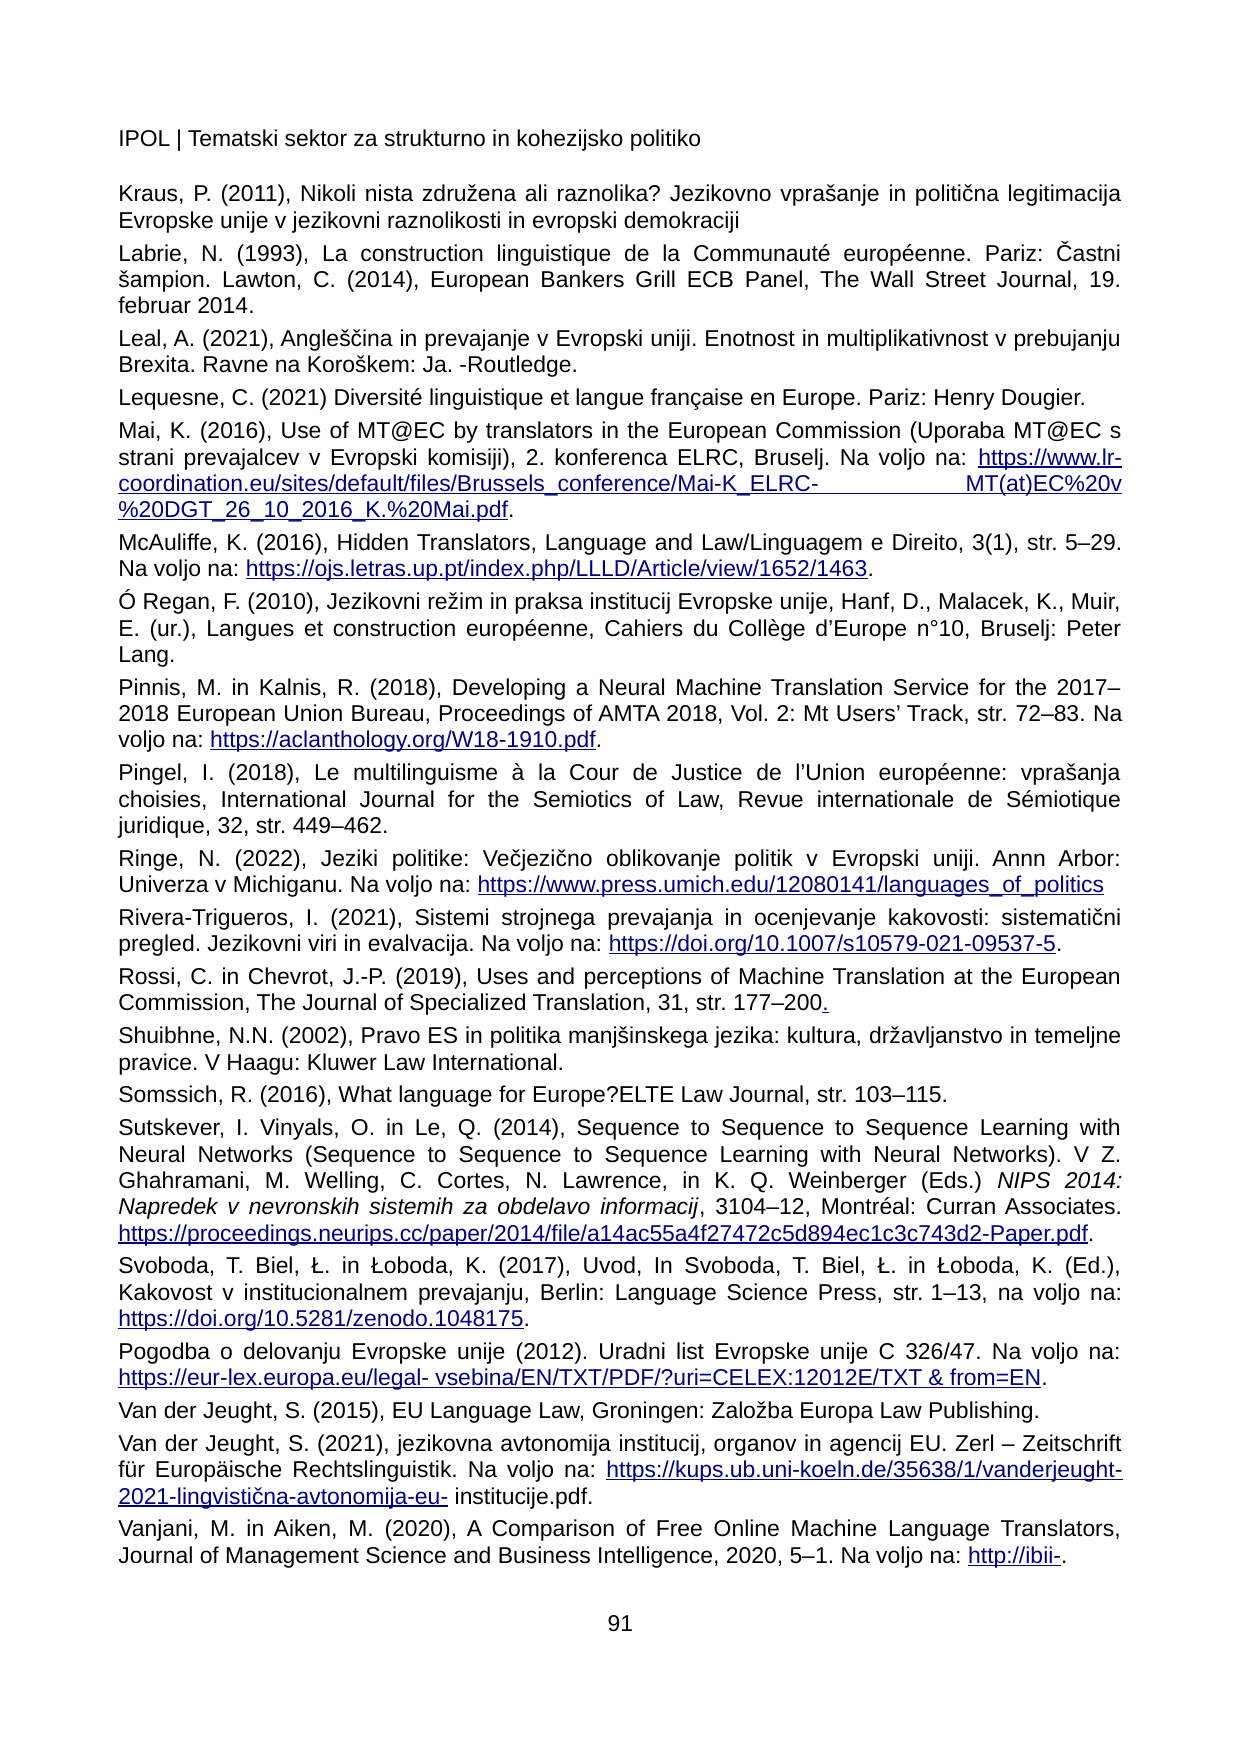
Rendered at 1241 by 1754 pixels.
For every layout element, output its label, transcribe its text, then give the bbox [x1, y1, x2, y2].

text Ó Regan, F. (2010), Jezikovni režim in praksa institucij Evropske unije, Hanf, D., Malacek, K., Muir, E. (ur.), Langues et construction européenne, Cahiers du Collège d’Europe n°10, Bruselj: Peter Lang. [118, 588, 1122, 667]
text Pinnis, M. in Kalnis, R. (2018), Developing a Neural Machine Translation Service for the 2017–2018 European Union Bureau, Proceedings of AMTA 2018, Vol. 2: Mt Users’ Track, str. 72–83. Na voljo na: https://aclanthology.org/W18-1910.pdf. [118, 674, 1122, 753]
text Mai, K. (2016), Use of MT@EC by translators in the European Commission (Uporaba MT@EC s strani prevajalcev v Evropski komisiji), 2. konferenca ELRC, Bruselj. Na voljo na: https://www.lr-coordination.eu/sites/default/files/Brussels_conference/Mai-K_ELRC- MT(at)EC%20v [118, 417, 1122, 493]
text Svoboda, T. Biel, Ł. in Łoboda, K. (2017), Uvod, In Svoboda, T. Biel, Ł. in Łoboda, K. (Ed.), Kakovost v institucionalnem prevajanju, Berlin: Language Science Press, str. 1–13, na voljo na: https://doi.org/10.5281/zenodo.1048175. [118, 1252, 1122, 1331]
text Van der Jeught, S. (2021), jezikovna avtonomija institucij, organov in agencij EU. Zerl – Zeitschrift für Europäische Rechtslinguistik. Na voljo na: https://kups.ub.uni-koeln.de/35638/1/vanderjeught- 2021-lingvistična-avtonomija-eu- institucije.pdf. [118, 1430, 1122, 1509]
text Lequesne, C. (2021) Diversité linguistique et langue française en Europe. Pariz: Henry Dougier. [118, 384, 1122, 411]
text McAuliffe, K. (2016), Hidden Translators, Language and Law/Linguagem e Direito, 3(1), str. 5–29. Na voljo na: https://ojs.letras.up.pt/index.php/LLLD/Article/view/1652/1463. [118, 529, 1122, 582]
text Van der Jeught, S. (2015), EU Language Law, Groningen: Založba Europa Law Publishing. [118, 1397, 1122, 1423]
text Shuibhne, N.N. (2002), Pravo ES in politika manjšinskega jezika: kultura, državljanstvo in temeljne pravice. V Haagu: Kluwer Law International. [118, 1022, 1122, 1075]
text Sutskever, I. Vinyals, O. in Le, Q. (2014), Sequence to Sequence to Sequence Learning with Neural Networks (Sequence to Sequence to Sequence Learning with Neural Networks). V Z. Ghahramani, M. Welling, C. Cortes, N. Lawrence, in K. Q. Weinberger (Eds.) NIPS 2014: Napredek v nevronskih sistemih za obdelavo informacij, 3104–12, Montréal: Curran Associates. https://proceedings.neurips.cc/paper/2014/file/a14ac55a4f27472c5d894ec1c3c743d2-Paper.pdf. [118, 1114, 1122, 1246]
text Somssich, R. (2016), What language for Europe?ELTE Law Journal, str. 103–115. [118, 1081, 1122, 1108]
text Pingel, I. (2018), Le multilinguisme à la Cour de Justice de l’Union européenne: vprašanja choisies, International Journal for the Semiotics of Law, Revue internationale de Sémiotique juridique, 32, str. 449–462. [118, 759, 1122, 838]
text %20DGT_26_10_2016_K.%20Mai.pdf. [118, 494, 1122, 522]
text Rossi, C. in Chevrot, J.-P. (2019), Uses and perceptions of Machine Translation at the European Commission, The Journal of Specialized Translation, 31, str. 177–200. [118, 963, 1122, 1016]
text Vanjani, M. in Aiken, M. (2020), A Comparison of Free Online Machine Language Translators, Journal of Management Science and Business Intelligence, 2020, 5–1. Na voljo na: http://ibii-. [118, 1515, 1122, 1568]
text Rivera-Trigueros, I. (2021), Sistemi strojnega prevajanja in ocenjevanje kakovosti: sistematični pregled. Jezikovni viri in evalvacija. Na voljo na: https://doi.org/10.1007/s10579-021-09537-5. [118, 904, 1122, 957]
text Pogodba o delovanju Evropske unije (2012). Uradni list Evropske unije C 326/47. Na voljo na: https://eur-lex.europa.eu/legal- vsebina/EN/TXT/PDF/?uri=CELEX:12012E/TXT & from=EN. [118, 1338, 1122, 1391]
text Ringe, N. (2022), Jeziki politike: Večjezično oblikovanje politik v Evropski uniji. Annn Arbor: Univerza v Michiganu. Na voljo na: https://www.press.umich.edu/12080141/languages_of_politics [118, 845, 1122, 897]
text Kraus, P. (2011), Nikoli nista združena ali raznolika? Jezikovno vprašanje in politična legitimacija Evropske unije v jezikovni raznolikosti in evropski demokraciji [118, 180, 1122, 233]
text Labrie, N. (1993), La construction linguistique de la Communauté européenne. Pariz: Častni šampion. Lawton, C. (2014), European Bankers Grill ECB Panel, The Wall Street Journal, 19. februar 2014. [118, 239, 1122, 319]
text Leal, A. (2021), Angleščina in prevajanje v Evropski uniji. Enotnost in multiplikativnost v prebujanju Brexita. Ravne na Koroškem: Ja. -Routledge. [118, 325, 1122, 378]
